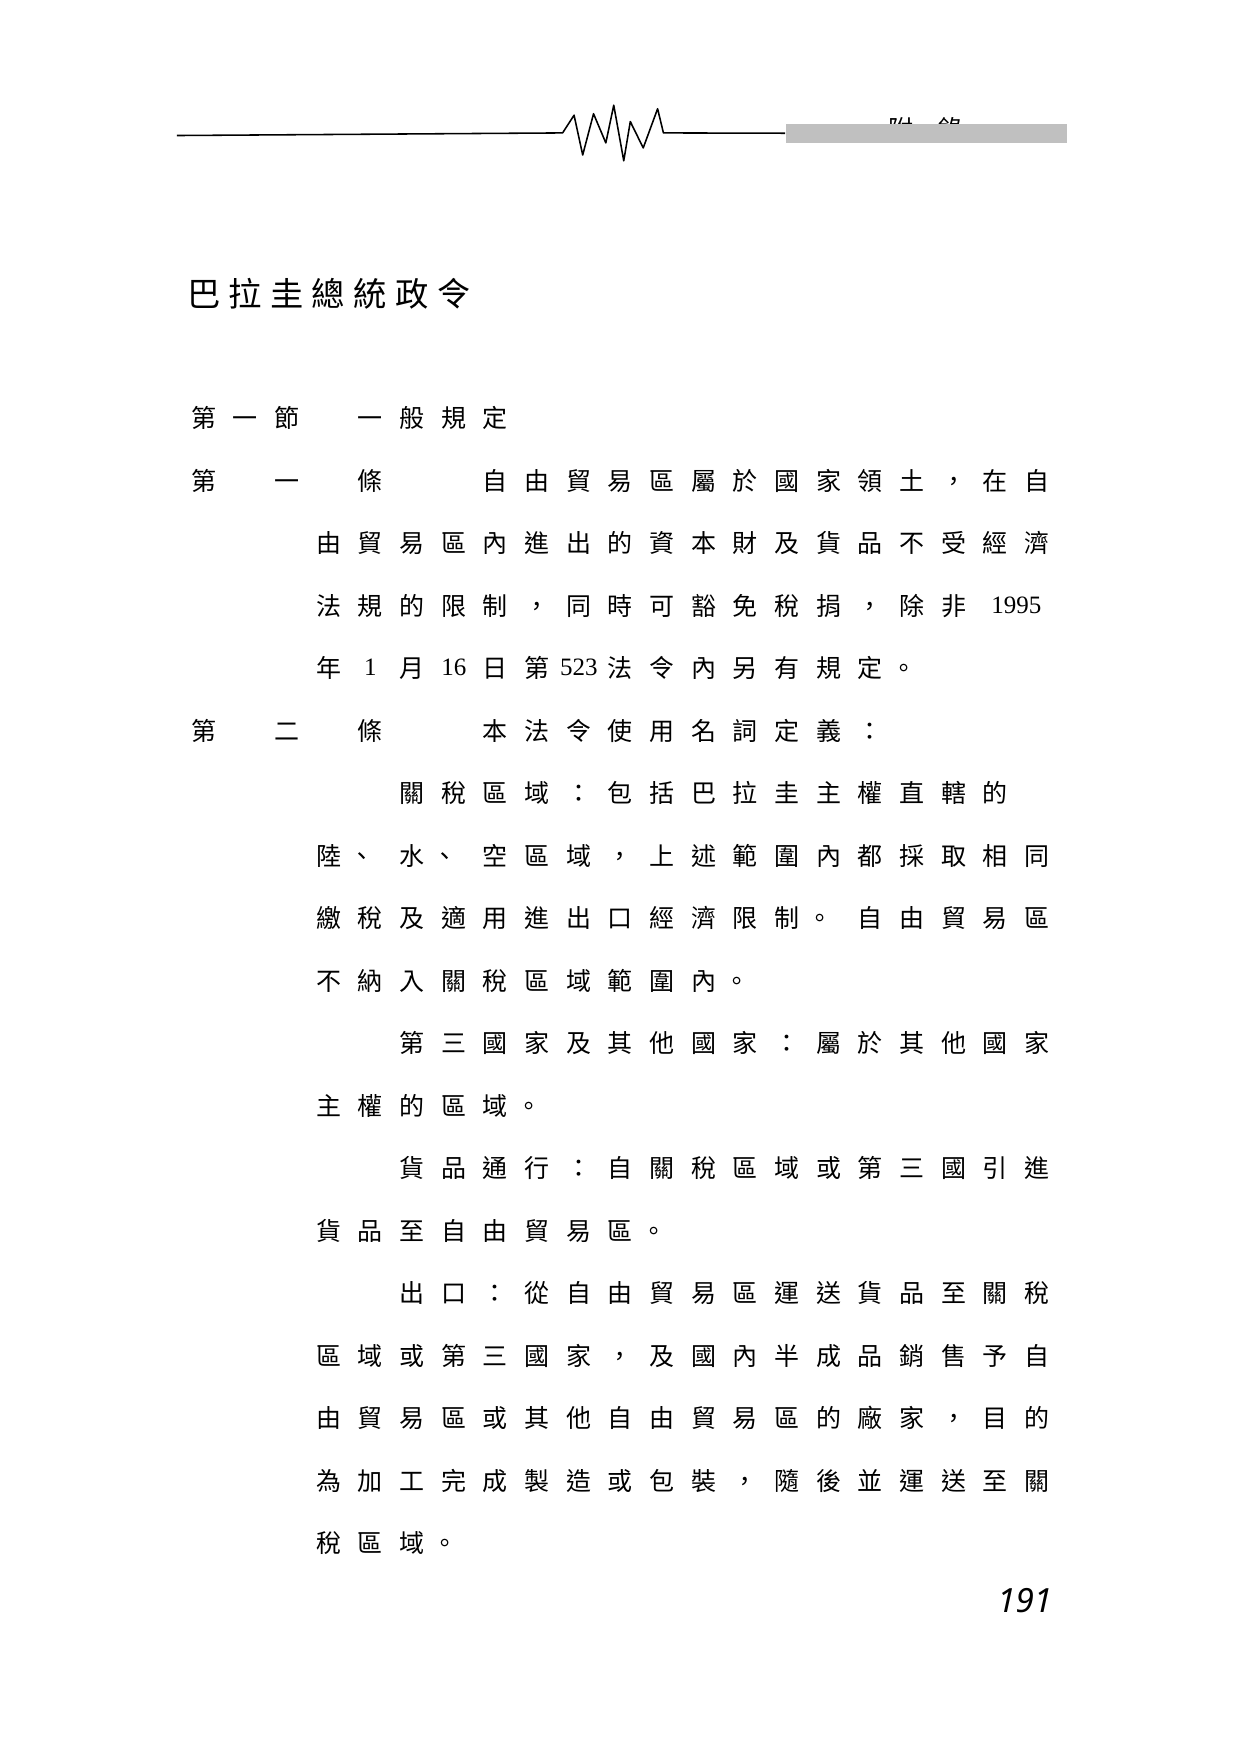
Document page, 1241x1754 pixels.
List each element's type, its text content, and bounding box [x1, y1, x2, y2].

text 貨品通行：自關稅區域或第三國引進貨品至自由貿易區。 [306, 1125, 1058, 1250]
text 出口：從自由貿易區運送貨品至關稅區域或第三國家，及國內半成品銷售予自由貿易區或其他自由貿易區的廠家，目的為加工完成製造或包裝，隨後並運送至關稅區域。 [306, 1250, 1058, 1563]
text 第 一 條 自由貿易區屬於國家領土，在自由貿易區內進出的資本財及貨品不受經濟法規的限制，同時可豁免稅捐，除非1995年1月16日第523法令內另有規定。 [183, 438, 1058, 688]
text 第 二 條 本法令使用名詞定義： [183, 688, 1058, 750]
text 關稅區域：包括巴拉圭主權直轄的陸、水、空區域，上述範圍內都採取相同繳稅及適用進出口經濟限制。自由貿易區不納入關稅區域範圍內。 [306, 750, 1058, 1000]
text 第一節 一般規定 [183, 375, 1058, 438]
text 第三國家及其他國家：屬於其他國家主權的區域。 [306, 1000, 1058, 1125]
text 巴拉圭總統政令 [183, 250, 1058, 313]
